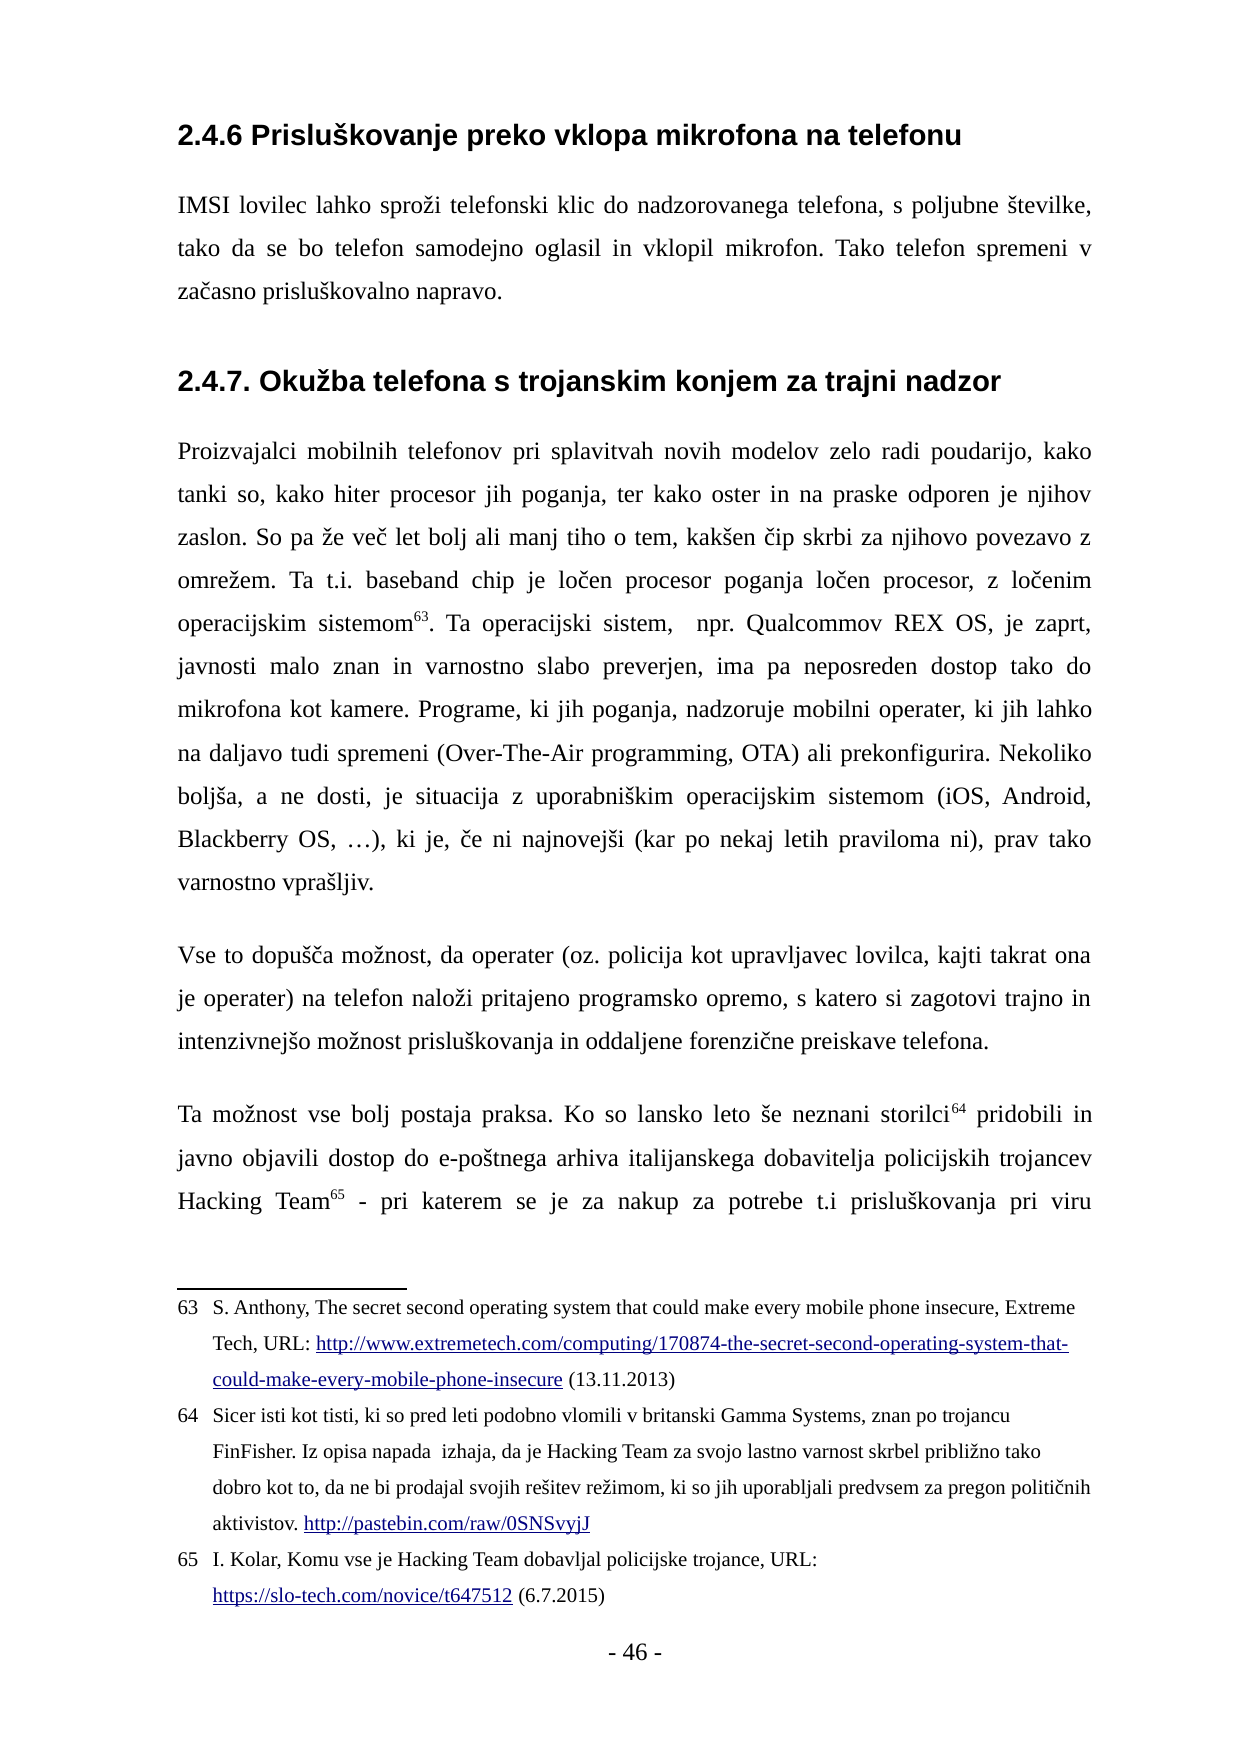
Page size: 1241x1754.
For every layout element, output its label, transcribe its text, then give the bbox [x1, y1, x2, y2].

text I. Kolar, Komu vse je Hacking Team dobavljal policijske trojance, URL: https://slo-tech.com/novice/t647512 (6.7.2015) [177, 1547, 1093, 1607]
text Ta možnost vse bolj postaja praksa. Ko so lansko leto še neznani storilci pridobili in javno objavili dostop do e-poštnega arhiva italijanskega dobavitelja policijskih trojancev Hacking Team - pri katerem se je za nakup za potrebe t.i prisluškovanja pri viru [177, 1099, 1093, 1214]
text Sicer isti kot tisti, ki so pred leti podobno vlomili v britanski Gamma Systems, znan po trojancu FinFisher. Iz opisa napada izhaja, da je Hacking Team za svojo lastno varnost skrbel približno tako dobro kot to, da ne bi prodajal svojih rešitev režimom, ki so jih uporabljali predvsem za pregon političnih aktivistov. http://pastebin.com/raw/0SNSvyjJ [177, 1403, 1093, 1535]
text IMSI lovilec lahko sproži telefonski klic do nadzorovanega telefona, s poljubne številke, tako da se bo telefon samodejno oglasil in vklopil mikrofon. Tako telefon spremeni v začasno prisluškovalno napravo. [177, 190, 1093, 305]
text Proizvajalci mobilnih telefonov pri splavitvah novih modelov zelo radi poudarijo, kako tanki so, kako hiter procesor jih poganja, ter kako oster in na praske odporen je njihov zaslon. So pa že več let bolj ali manj tiho o tem, kakšen čip skrbi za njihovo povezavo z omrežem. Ta t.i. baseband chip je ločen procesor poganja ločen procesor, z ločenim operacijskim sistemom. Ta operacijski sistem, npr. Qualcommov REX OS, je zaprt, javnosti malo znan in varnostno slabo preverjen, ima pa neposreden dostop tako do mikrofona kot kamere. Programe, ki jih poganja, nadzoruje mobilni operater, ki jih lahko na daljavo tudi spremeni (Over-The-Air programming, OTA) ali prekonfigurira. Nekoliko boljša, a ne dosti, je situacija z uporabniškim operacijskim sistemom (iOS, Android, Blackberry OS, …), ki je, če ni najnovejši (kar po nekaj letih praviloma ni), prav tako varnostno vprašljiv. [177, 436, 1093, 896]
subtitle 2.4.7. Okužba telefona s trojanskim konjem za trajni nadzor [177, 364, 1093, 398]
subtitle 2.4.6 Prisluškovanje preko vklopa mikrofona na telefonu [177, 118, 1093, 152]
text Vse to dopušča možnost, da operater (oz. policija kot upravljavec lovilca, kajti takrat ona je operater) na telefon naloži pritajeno programsko opremo, s katero si zagotovi trajno in intenzivnejšo možnost prisluškovanja in oddaljene forenzične preiskave telefona. [177, 940, 1093, 1055]
text S. Anthony, The secret second operating system that could make every mobile phone insecure, Extreme Tech, URL: http://www.extremetech.com/computing/170874-the-secret-second-operating-system-that-could-make-every-mobile-phone-insecure (13.11.2013) [177, 1295, 1093, 1391]
